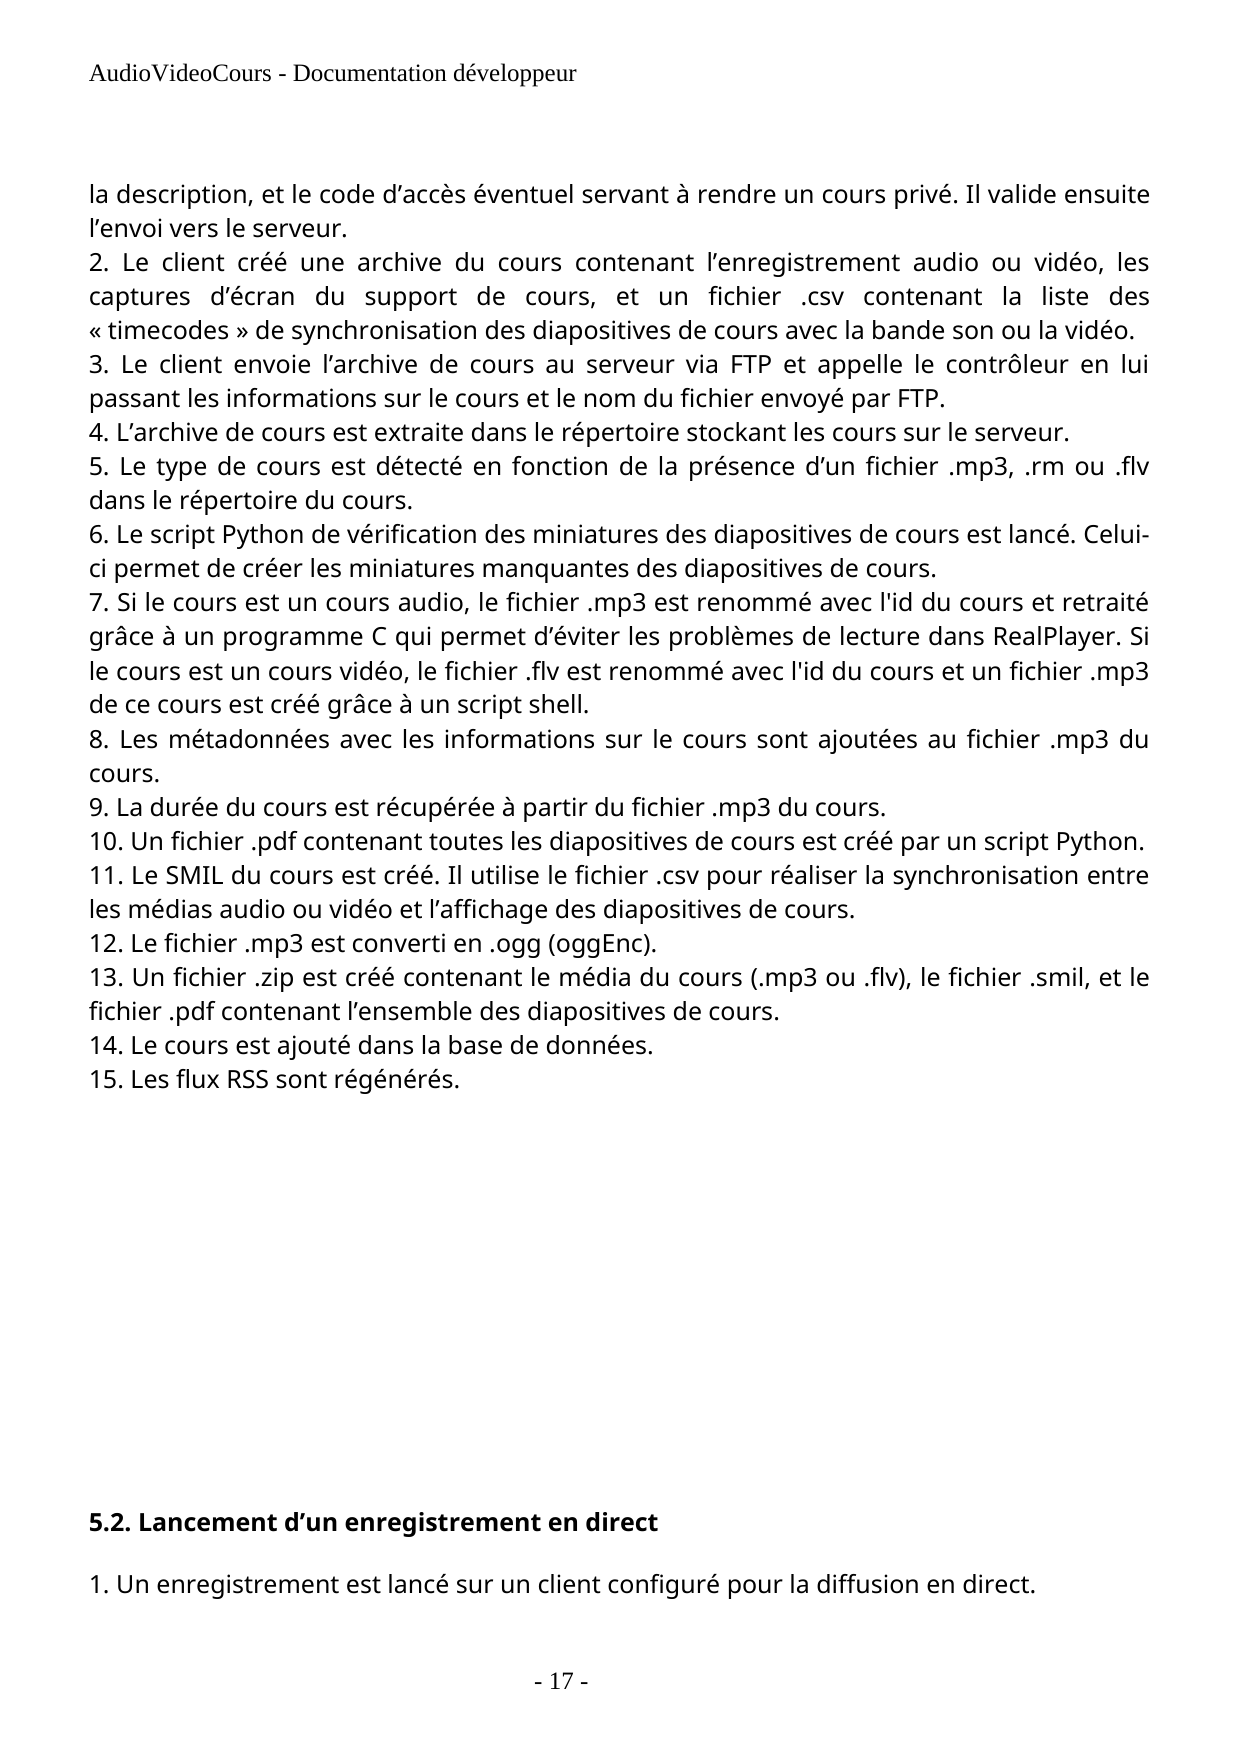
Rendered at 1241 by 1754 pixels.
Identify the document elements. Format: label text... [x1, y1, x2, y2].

text 6. Le script Python de vérification des miniatures des diapositives de cours est lancé. Celui-ci permet de créer les miniatures manquantes des diapositives de cours. [88, 517, 1152, 585]
text la description, et le code d’accès éventuel servant à rendre un cours privé. Il valide ensuite l’envoi vers le serveur. [88, 176, 1152, 244]
text 4. L’archive de cours est extraite dans le répertoire stockant les cours sur le serveur. [88, 415, 1152, 449]
text 14. Le cours est ajouté dans la base de données. [88, 1028, 1152, 1062]
text 1. Un enregistrement est lancé sur un client configuré pour la diffusion en direct. [88, 1566, 1152, 1601]
text 11. Le SMIL du cours est créé. Il utilise le fichier .csv pour réaliser la synchronisation entre les médias audio ou vidéo et l’affichage des diapositives de cours. [88, 857, 1152, 926]
text 13. Un fichier .zip est créé contenant le média du cours (.mp3 ou .flv), le fichier .smil, et le fichier .pdf contenant l’ensemble des diapositives de cours. [88, 960, 1152, 1028]
text 5. Le type de cours est détecté en fonction de la présence d’un fichier .mp3, .rm ou .flv dans le répertoire du cours. [88, 449, 1152, 517]
text 3. Le client envoie l’archive de cours au serveur via FTP et appelle le contrôleur en lui passant les informations sur le cours et le nom du fichier envoyé par FTP. [88, 347, 1152, 415]
text 5.2. Lancement d’un enregistrement en direct [88, 1505, 1152, 1566]
text 12. Le fichier .mp3 est converti en .ogg (oggEnc). [88, 926, 1152, 960]
text 2. Le client créé une archive du cours contenant l’enregistrement audio ou vidéo, les captures d’écran du support de cours, et un fichier .csv contenant la liste des « timecodes » de synchronisation des diapositives de cours avec la bande son ou la vidéo. [88, 244, 1152, 347]
text 7. Si le cours est un cours audio, le fichier .mp3 est renommé avec l'id du cours et retraité grâce à un programme C qui permet d’éviter les problèmes de lecture dans RealPlayer. Si le cours est un cours vidéo, le fichier .flv est renommé avec l'id du cours et un fichier .mp3 de ce cours est créé grâce à un script shell. [88, 585, 1152, 721]
text 9. La durée du cours est récupérée à partir du fichier .mp3 du cours. [88, 789, 1152, 823]
text 15. Les flux RSS sont régénérés. [88, 1062, 1152, 1096]
text 10. Un fichier .pdf contenant toutes les diapositives de cours est créé par un script Python. [88, 823, 1152, 857]
text 8. Les métadonnées avec les informations sur le cours sont ajoutées au fichier .mp3 du cours. [88, 721, 1152, 789]
